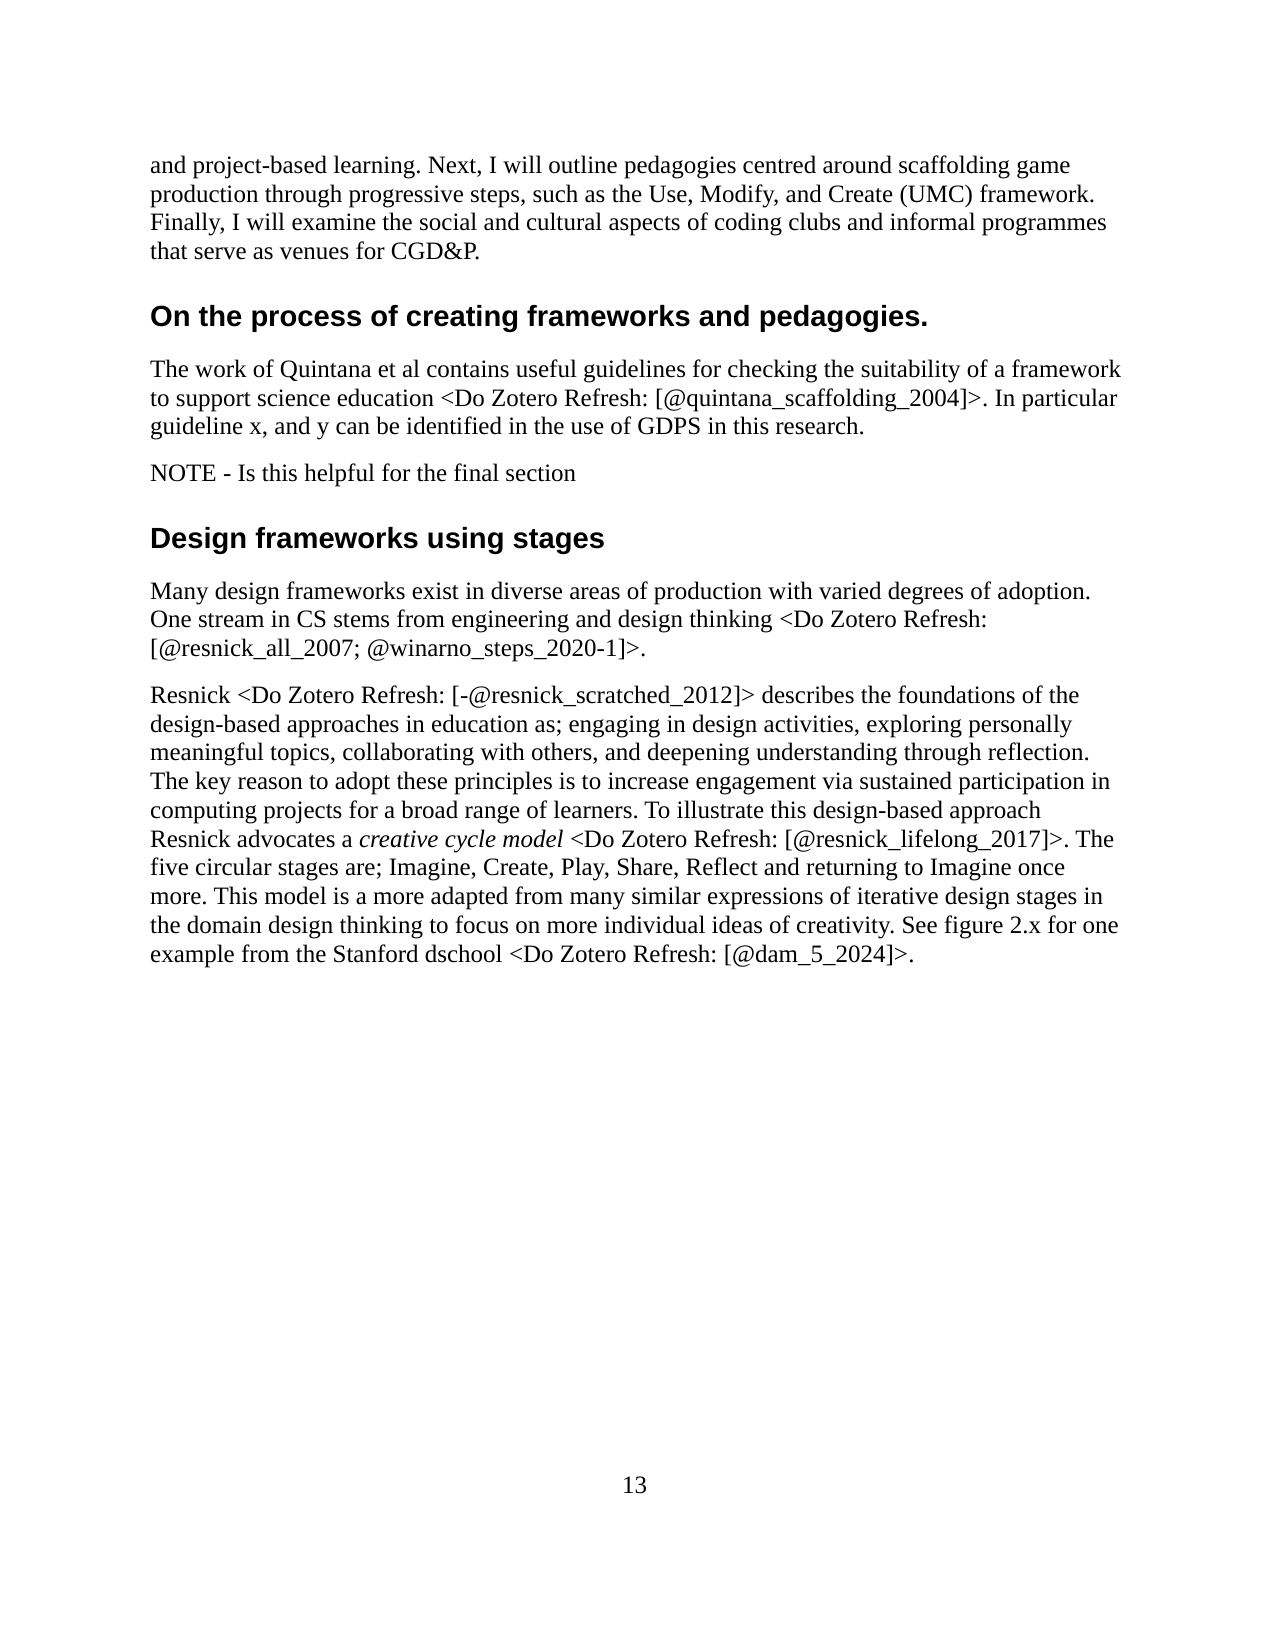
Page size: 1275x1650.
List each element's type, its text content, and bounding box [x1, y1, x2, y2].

subtitle On the process of creating frameworks and pedagogies. [150, 299, 1125, 332]
text The work of Quintana et al contains useful guidelines for checking the suitability of a framework to support science education <Do Zotero Refresh: [@quintana_scaffolding_2004]>. In particular guideline x, and y can be identified in the use of GDPS in this research. [150, 354, 1125, 440]
text Resnick <Do Zotero Refresh: [-@resnick_scratched_2012]> describes the foundations of the design-based approaches in education as; engaging in design activities, exploring personally meaningful topics, collaborating with others, and deepening understanding through reflection. The key reason to adopt these principles is to increase engagement via sustained participation in computing projects for a broad range of learners. To illustrate this design-based approach Resnick advocates a creative cycle model <Do Zotero Refresh: [@resnick_lifelong_2017]>. The five circular stages are; Imagine, Create, Play, Share, Reflect and returning to Imagine once more. This model is a more adapted from many similar expressions of iterative design stages in the domain design thinking to focus on more individual ideas of creativity. See figure 2.x for one example from the Stanford dschool <Do Zotero Refresh: [@dam_5_2024]>. [150, 680, 1125, 967]
text Many design frameworks exist in diverse areas of production with varied degrees of adoption. One stream in CS stems from engineering and design thinking <Do Zotero Refresh: [@resnick_all_2007; @winarno_steps_2020-1]>. [150, 576, 1125, 662]
subtitle Design frameworks using stages [150, 521, 1125, 554]
text NOTE - Is this helpful for the final section [150, 458, 1125, 487]
text and project-based learning. Next, I will outline pedagogies centred around scaffolding game production through progressive steps, such as the Use, Modify, and Create (UMC) framework. Finally, I will examine the social and cultural aspects of coding clubs and informal programmes that serve as venues for CGD&P. [150, 150, 1125, 265]
